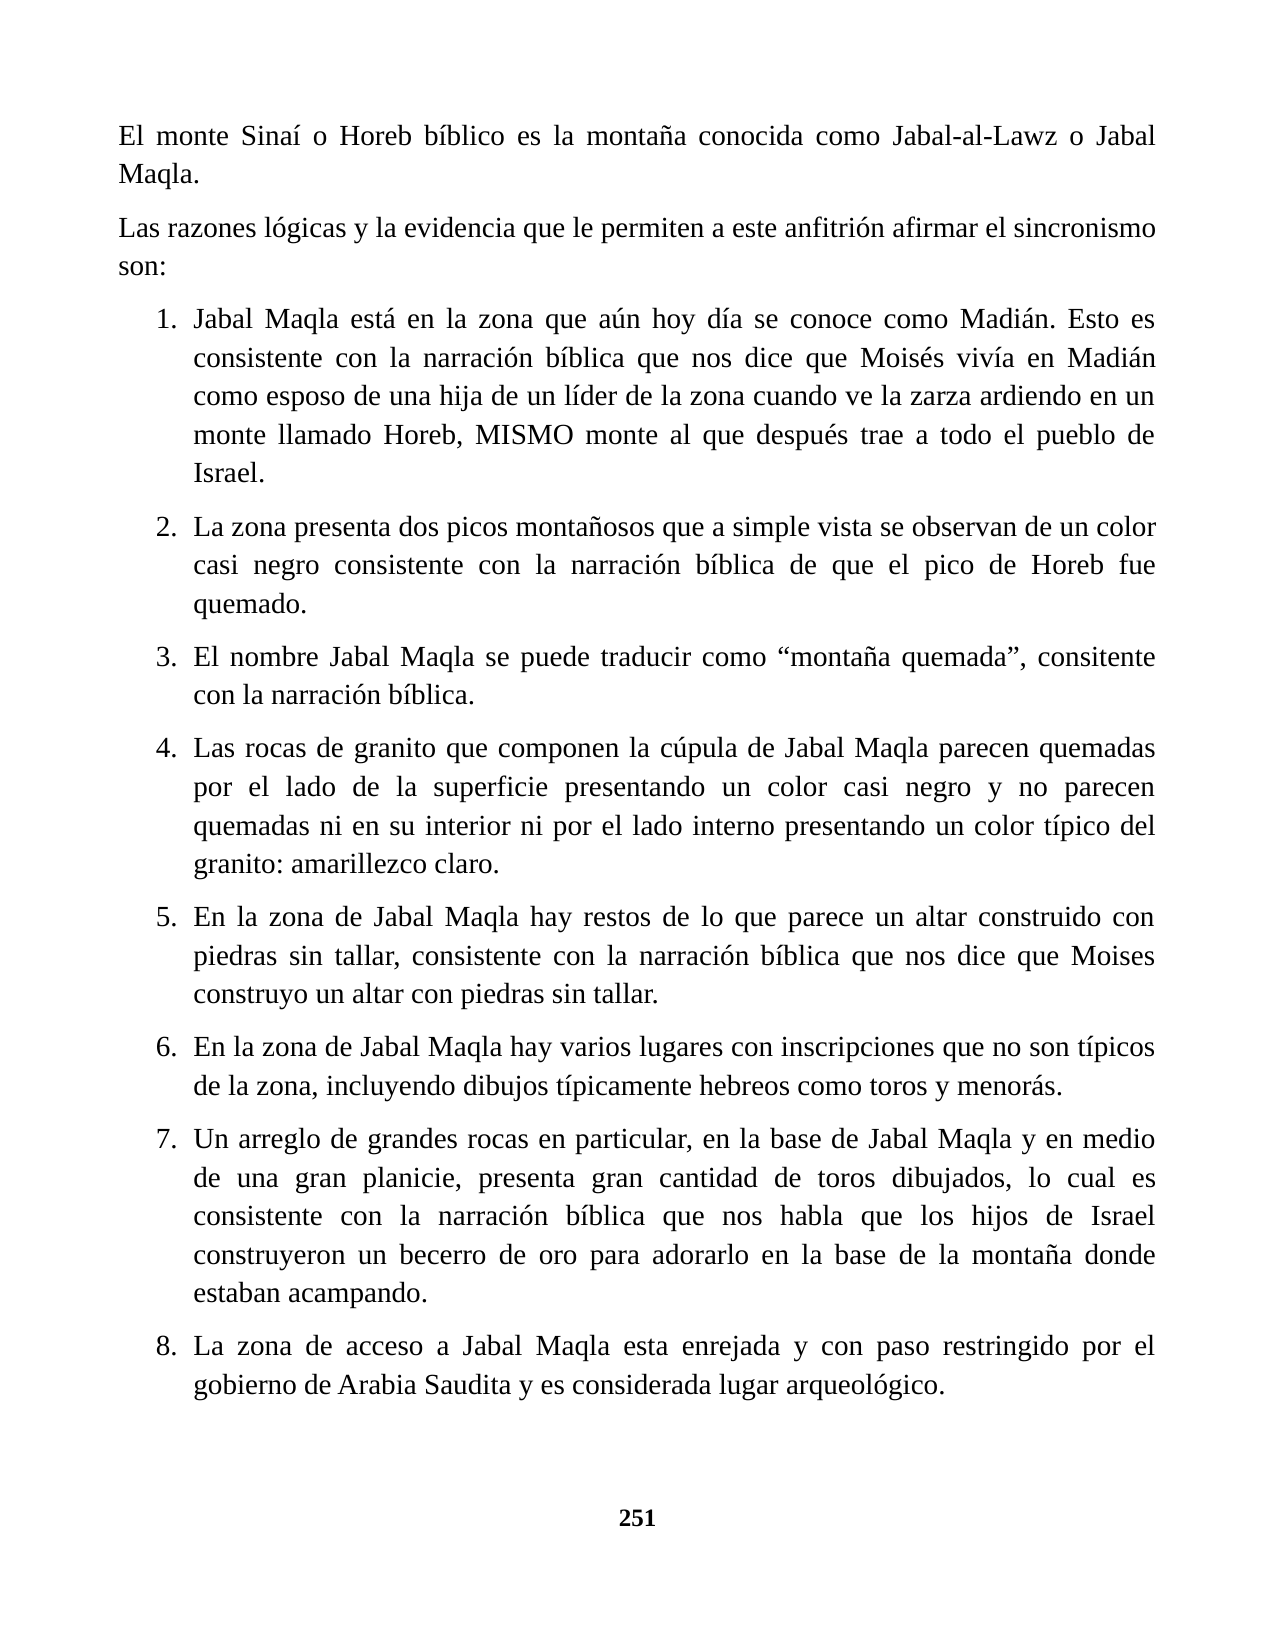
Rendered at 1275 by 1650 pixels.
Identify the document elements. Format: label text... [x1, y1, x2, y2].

text Las razones lógicas y la evidencia que le permiten a este anfitrión afirmar el sincronismo son: [118, 210, 1157, 282]
list En la zona de Jabal Maqla hay restos de lo que parece un altar construido con piedras sin tallar, consistente con la narración bíblica que nos dice que Moises construyo un altar con piedras sin tallar. [156, 899, 1157, 1010]
list Un arreglo de grandes rocas en particular, en la base de Jabal Maqla y en medio de una gran planicie, presenta gran cantidad de toros dibujados, lo cual es consistente con la narración bíblica que nos habla que los hijos de Israel construyeron un becerro de oro para adorarlo en la base de la montaña donde estaban acampando. [156, 1121, 1157, 1309]
list La zona de acceso a Jabal Maqla esta enrejada y con paso restringido por el gobierno de Arabia Saudita y es considerada lugar arqueológico. [156, 1328, 1157, 1401]
list La zona presenta dos picos montañosos que a simple vista se observan de un color casi negro consistente con la narración bíblica de que el pico de Horeb fue quemado. [156, 509, 1157, 619]
list Jabal Maqla está en la zona que aún hoy día se conoce como Madián. Esto es consistente con la narración bíblica que nos dice que Moisés vivía en Madián como esposo de una hija de un líder de la zona cuando ve la zarza ardiendo en un monte llamado Horeb, MISMO monte al que después trae a todo el pueblo de Israel. [156, 301, 1157, 489]
list En la zona de Jabal Maqla hay varios lugares con inscripciones que no son típicos de la zona, incluyendo dibujos típicamente hebreos como toros y menorás. [156, 1029, 1157, 1102]
text El monte Sinaí o Horeb bíblico es la montaña conocida como Jabal-al-Lawz o Jabal Maqla. [118, 118, 1157, 190]
list El nombre Jabal Maqla se puede traducir como “montaña quemada”, consitente con la narración bíblica. [156, 639, 1157, 711]
list Las rocas de granito que componen la cúpula de Jabal Maqla parecen quemadas por el lado de la superficie presentando un color casi negro y no parecen quemadas ni en su interior ni por el lado interno presentando un color típico del granito: amarillezco claro. [156, 731, 1157, 880]
